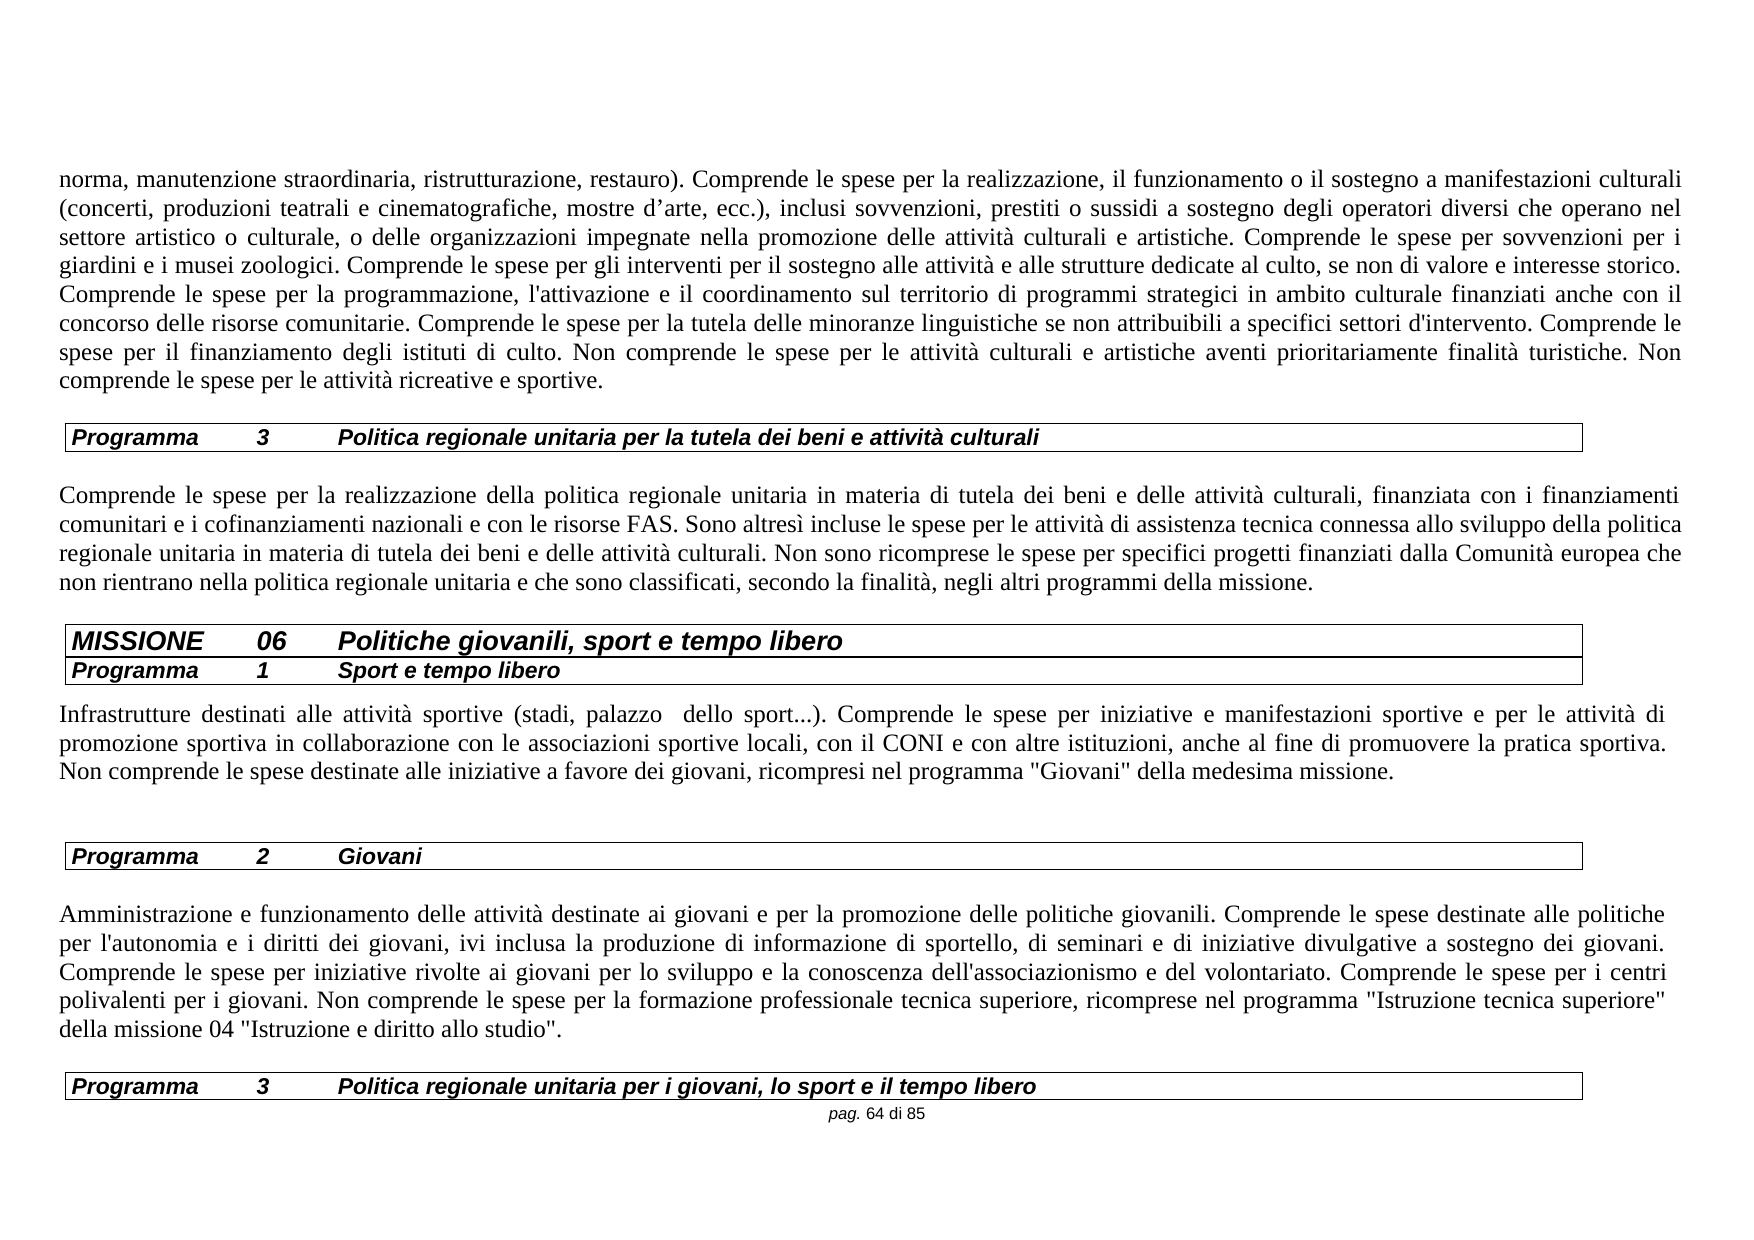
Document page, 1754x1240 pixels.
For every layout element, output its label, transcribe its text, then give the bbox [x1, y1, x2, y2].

table_cell 1 [250, 658, 331, 684]
table_header 3 [250, 424, 331, 451]
table_header Programma [66, 1073, 250, 1099]
text norma, manutenzione straordinaria, ristrutturazione, restauro). Comprende le spese per la realizzazione, il funzionamento o il sostegno a manifestazioni culturali (concerti, produzioni teatrali e cinematografiche, mostre d’arte, ecc.), inclusi sovvenzioni, prestiti o sussidi a sostegno degli operatori diversi che operano nel settore artistico o culturale, o delle organizzazioni impegnate nella promozione delle attività culturali e artistiche. Comprende le spese per sovvenzioni per i giardini e i musei zoologici. Comprende le spese per gli interventi per il sostegno alle attività e alle strutture dedicate al culto, se non di valore e interesse storico. Comprende le spese per la programmazione, l'attivazione e il coordinamento sul territorio di programmi strategici in ambito culturale finanziati anche con il concorso delle risorse comunitarie. Comprende le spese per la tutela delle minoranze linguistiche se non attribuibili a specifici settori d'intervento. Comprende le spese per il finanziamento degli istituti di culto. Non comprende le spese per le attività culturali e artistiche aventi prioritariamente finalità turistiche. Non comprende le spese per le attività ricreative e sportive. [59, 164, 1683, 394]
text Infrastrutture destinati alle attività sportive (stadi, palazzo dello sport...). Comprende le spese per iniziative e manifestazioni sportive e per le attività di promozione sportiva in collaborazione con le associazioni sportive locali, con il CONI e con altre istituzioni, anche al fine di promuovere la pratica sportiva. Non comprende le spese destinate alle iniziative a favore dei giovani, ricompresi nel programma "Giovani" della medesima missione. [59, 699, 1668, 785]
table_header Politica regionale unitaria per la tutela dei beni e attività culturali [331, 424, 1582, 451]
table_header Politiche giovanili, sport e tempo libero [331, 625, 1582, 656]
table_header 3 [250, 1073, 331, 1099]
table_header Programma [66, 843, 250, 869]
table_header Programma [66, 424, 250, 451]
table_header 06 [250, 625, 331, 656]
table_cell Programma [66, 658, 250, 684]
text Comprende le spese per la realizzazione della politica regionale unitaria in materia di tutela dei beni e delle attività culturali, finanziata con i finanziamenti comunitari e i cofinanziamenti nazionali e con le risorse FAS. Sono altresì incluse le spese per le attività di assistenza tecnica connessa allo sviluppo della politica regionale unitaria in materia di tutela dei beni e delle attività culturali. Non sono ricomprese le spese per specifici progetti finanziati dalla Comunità europea che non rientrano nella politica regionale unitaria e che sono classificati, secondo la finalità, negli altri programmi della missione. [59, 480, 1683, 595]
table_header 2 [250, 843, 331, 869]
table_header MISSIONE [66, 625, 250, 656]
table_header Giovani [331, 843, 1582, 869]
table_cell Sport e tempo libero [331, 658, 1582, 684]
text Amministrazione e funzionamento delle attività destinate ai giovani e per la promozione delle politiche giovanili. Comprende le spese destinate alle politiche per l'autonomia e i diritti dei giovani, ivi inclusa la produzione di informazione di sportello, di seminari e di iniziative divulgative a sostegno dei giovani. Comprende le spese per iniziative rivolte ai giovani per lo sviluppo e la conoscenza dell'associazionismo e del volontariato. Comprende le spese per i centri polivalenti per i giovani. Non comprende le spese per la formazione professionale tecnica superiore, ricomprese nel programma "Istruzione tecnica superiore" della missione 04 "Istruzione e diritto allo studio". [59, 899, 1668, 1043]
table_header Politica regionale unitaria per i giovani, lo sport e il tempo libero [331, 1073, 1582, 1099]
